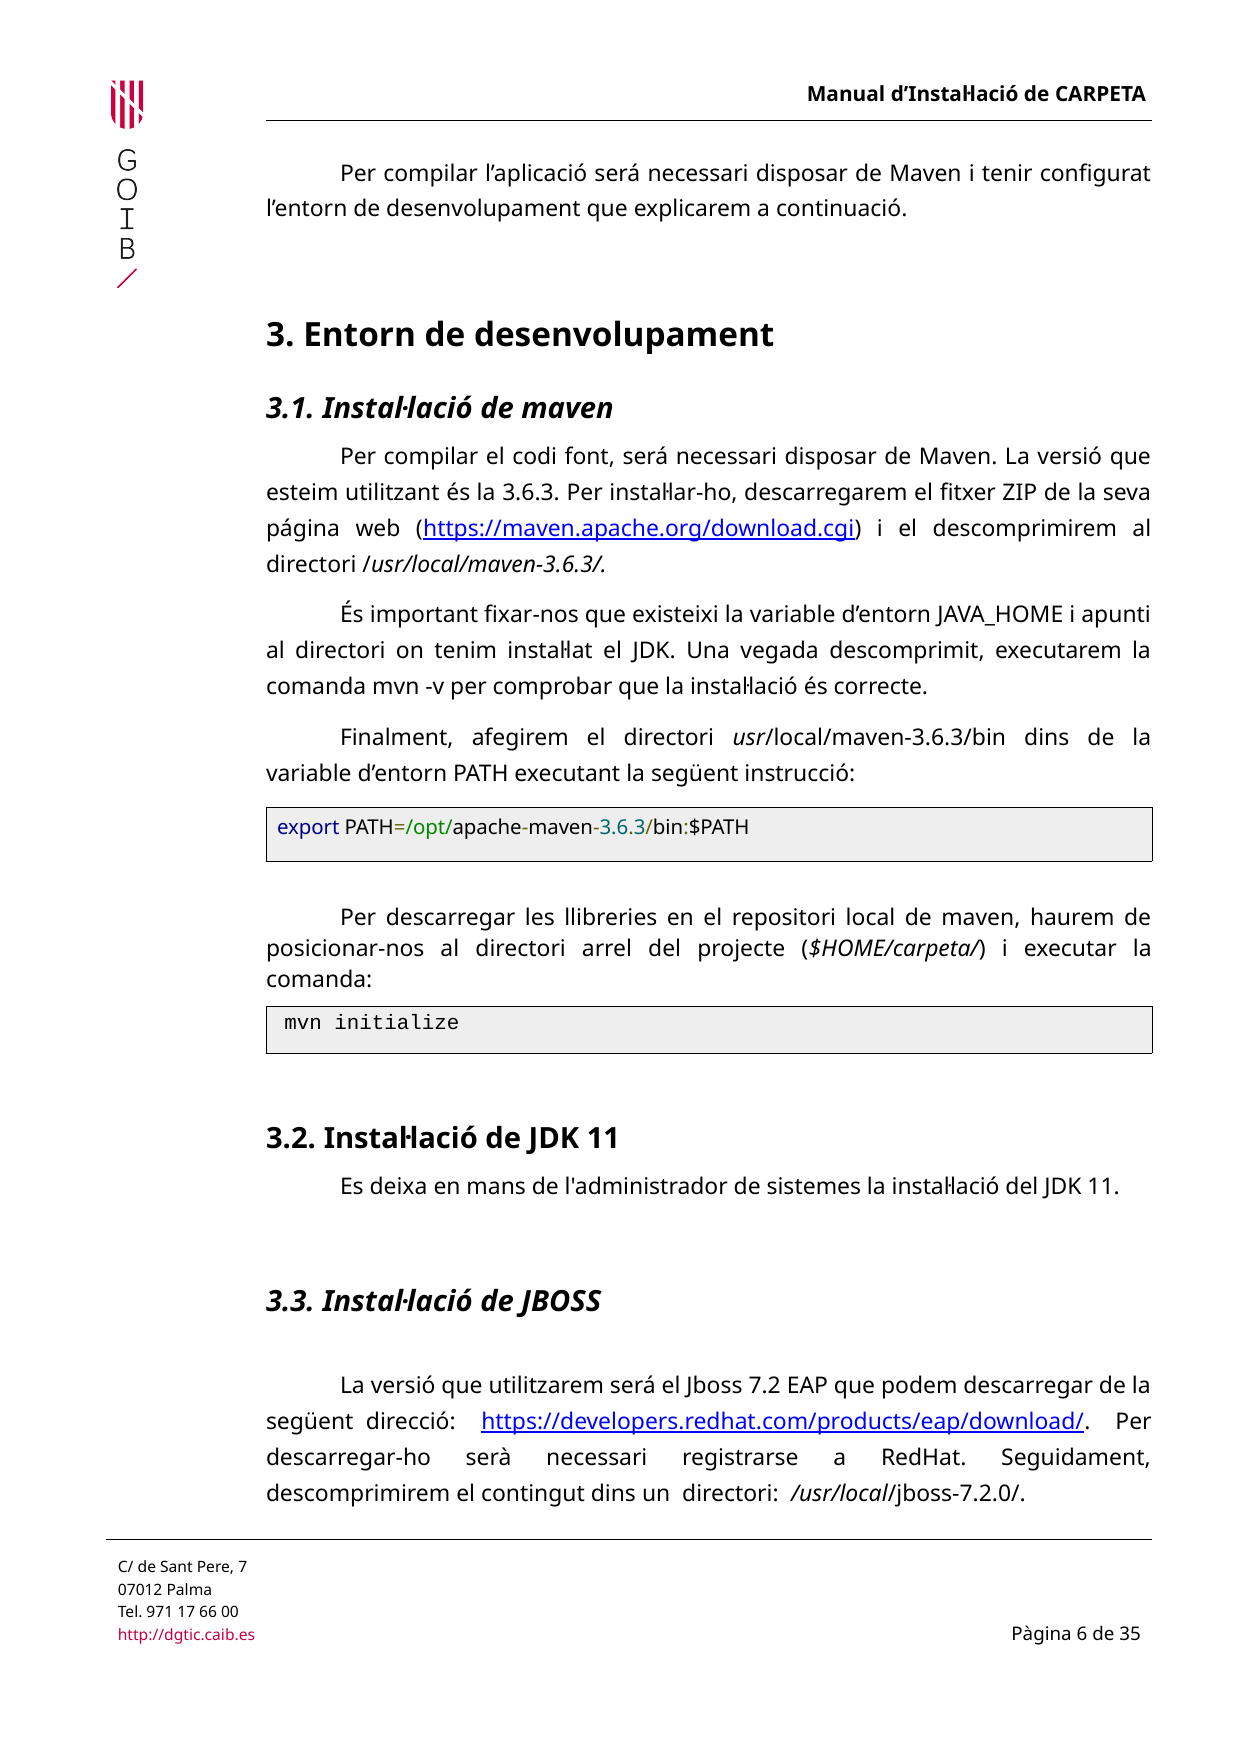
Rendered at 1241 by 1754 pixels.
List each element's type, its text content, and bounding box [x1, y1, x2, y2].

subtitle Entorn de desenvolupament [266, 311, 1152, 356]
text És important fixar-nos que existeixi la variable d’entorn JAVA_HOME i apunti al directori on tenim instal·lat el JDK. Una vegada descomprimit, executarem la comanda mvn -v per comprobar que la instal·lació és correcte. [266, 598, 1152, 701]
subtitle Instal·lació de JDK 11 [266, 1117, 1152, 1157]
table_header export PATH=/opt/apache-maven-3.6.3/bin:$PATH [267, 808, 1152, 861]
text Per compilar el codi font, será necessari disposar de Maven. La versió que esteim utilitzant és la 3.6.3. Per instal·lar-ho, descarregarem el fitxer ZIP de la seva página web (https://maven.apache.org/download.cgi) i el descomprimirem al directori /usr/local/maven-3.6.3/. [266, 440, 1152, 579]
table_header mvn initialize [267, 1007, 1152, 1053]
picture [82, 57, 172, 319]
text Finalment, afegirem el directori usr/local/maven-3.6.3/bin dins de la variable d’entorn PATH executant la següent instrucció: [266, 721, 1152, 788]
text La versió que utilitzarem será el Jboss 7.2 EAP que podem descarregar de la següent direcció: https://developers.redhat.com/products/eap/download/. Per descarregar-ho serà necessari registrarse a RedHat. Seguidament, descomprimirem el contingut dins un directori: /usr/local/jboss-7.2.0/. [266, 1333, 1152, 1508]
subtitle Instal·lació de maven [266, 388, 1152, 427]
subtitle Instal·lació de JBOSS [266, 1281, 1152, 1320]
text Per compilar l’aplicació será necessari disposar de Maven i tenir configurat l’entorn de desenvolupament que explicarem a continuació. [266, 156, 1152, 224]
text Per descarregar les llibreries en el repositori local de maven, haurem de posicionar-nos al directori arrel del projecte ($HOME/carpeta/) i executar la comanda: [266, 900, 1152, 994]
text Es deixa en mans de l'administrador de sistemes la instal·lació del JDK 11. [266, 1170, 1152, 1201]
